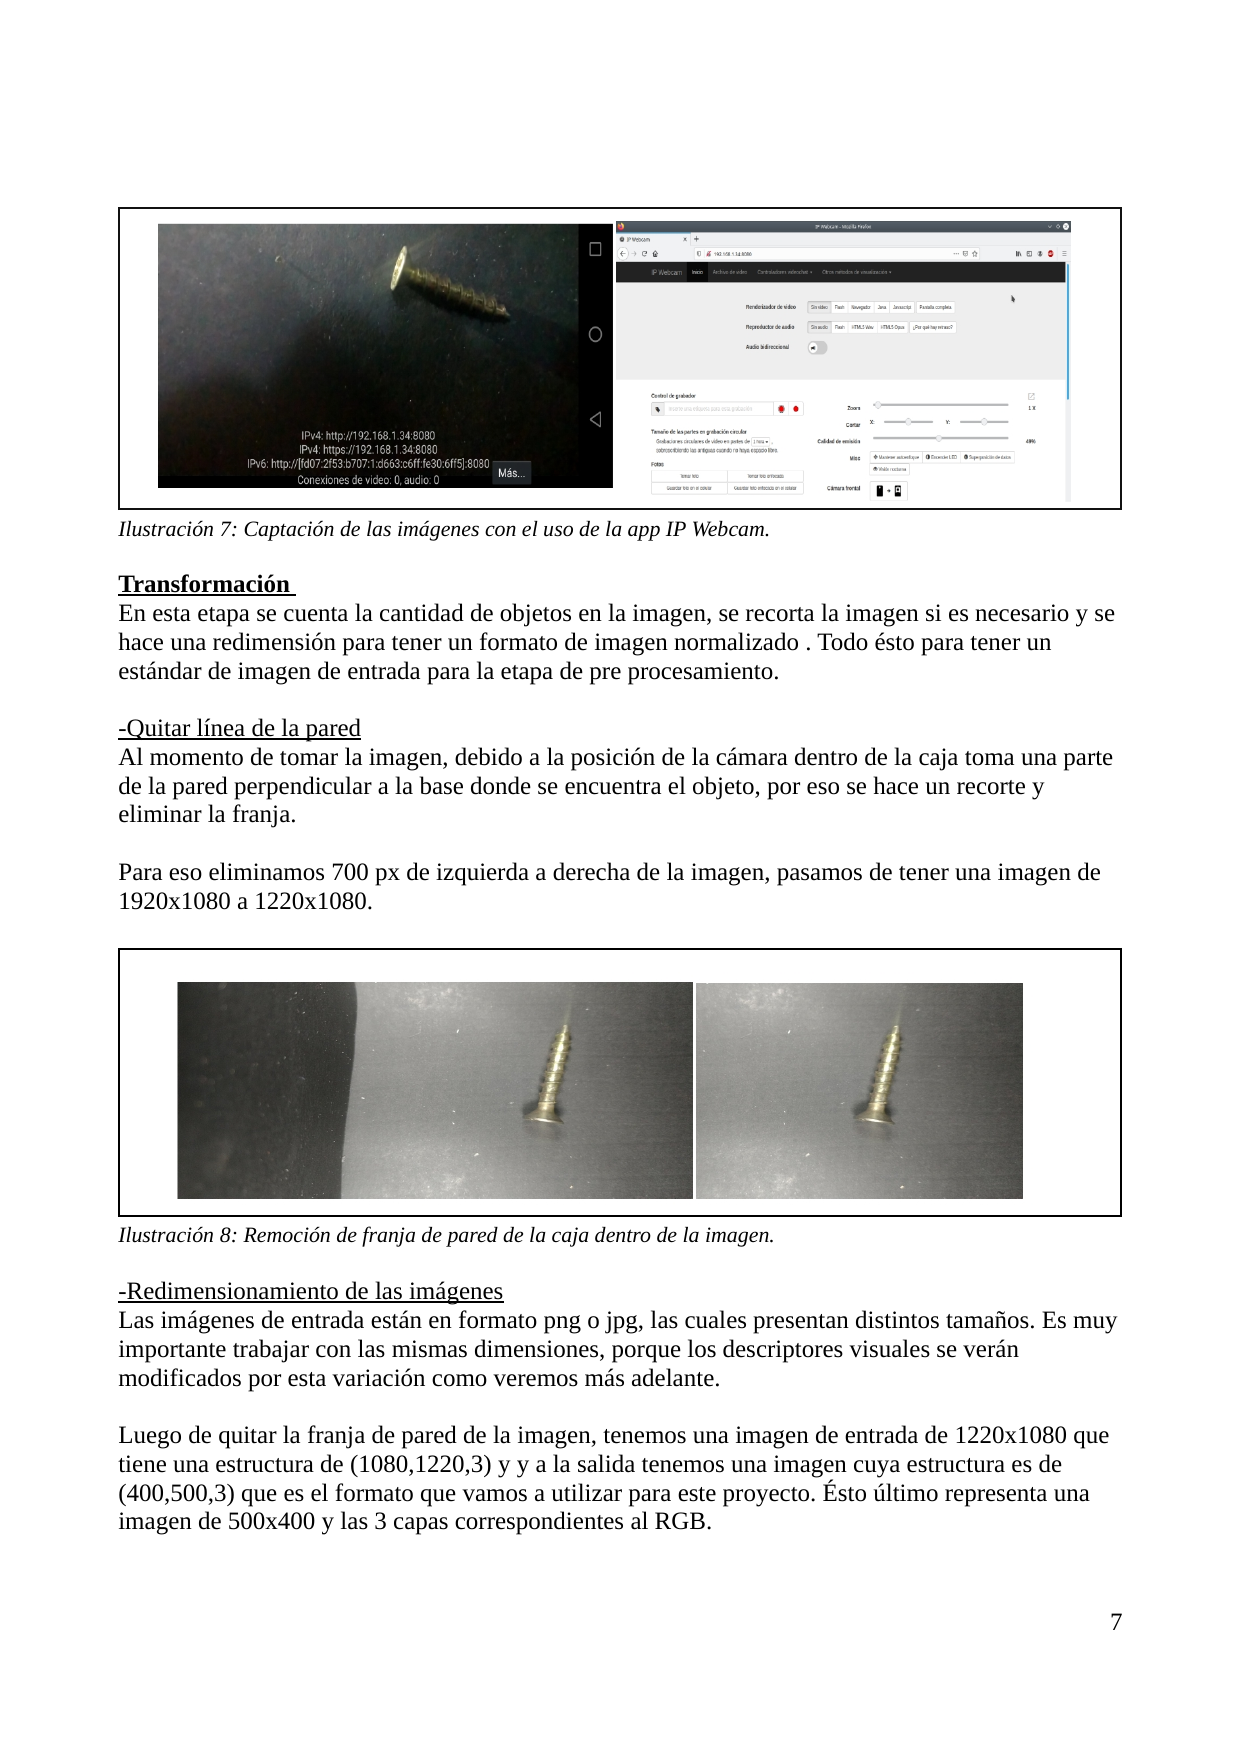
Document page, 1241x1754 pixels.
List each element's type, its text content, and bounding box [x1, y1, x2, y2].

text Al momento de tomar la imagen, debido a la posición de la cámara dentro de la caja toma una parte de la pared perpendicular a la base donde se encuentra el objeto, por eso se hace un recorte y eliminar la franja. [118, 742, 1122, 828]
text Las imágenes de entrada están en formato png o jpg, las cuales presentan distintos tamaños. Es muy importante trabajar con las mismas dimensiones, porque los descriptores visuales se verán modificados por esta variación como veremos más adelante. [118, 1305, 1122, 1391]
text -Redimensionamiento de las imágenes [118, 1276, 1122, 1305]
text Ilustración 7: Captación de las imágenes con el uso de la app IP Webcam. [118, 510, 1122, 541]
text Para eso eliminamos 700 px de izquierda a derecha de la imagen, pasamos de tener una imagen de 1920x1080 a 1220x1080. [118, 857, 1122, 914]
text En esta etapa se cuenta la cantidad de objetos en la imagen, se recorta la imagen si es necesario y se hace una redimensión para tener un formato de imagen normalizado . Todo ésto para tener un estándar de imagen de entrada para la etapa de pre procesamiento. [118, 598, 1122, 684]
text [120, 209, 1120, 508]
picture [123, 212, 1118, 506]
text Ilustración 8: Remoción de franja de pared de la caja dentro de la imagen. [118, 1217, 1122, 1248]
text Luego de quitar la franja de pared de la imagen, tenemos una imagen de entrada de 1220x1080 que tiene una estructura de (1080,1220,3) y y a la salida tenemos una imagen cuya estructura es de (400,500,3) que es el formato que vamos a utilizar para este proyecto. Ésto último representa una imagen de 500x400 y las 3 capas correspondientes al RGB. [118, 1420, 1122, 1535]
text Transformación [118, 569, 1122, 598]
picture [120, 950, 1120, 1215]
text -Quitar línea de la pared [118, 713, 1122, 742]
